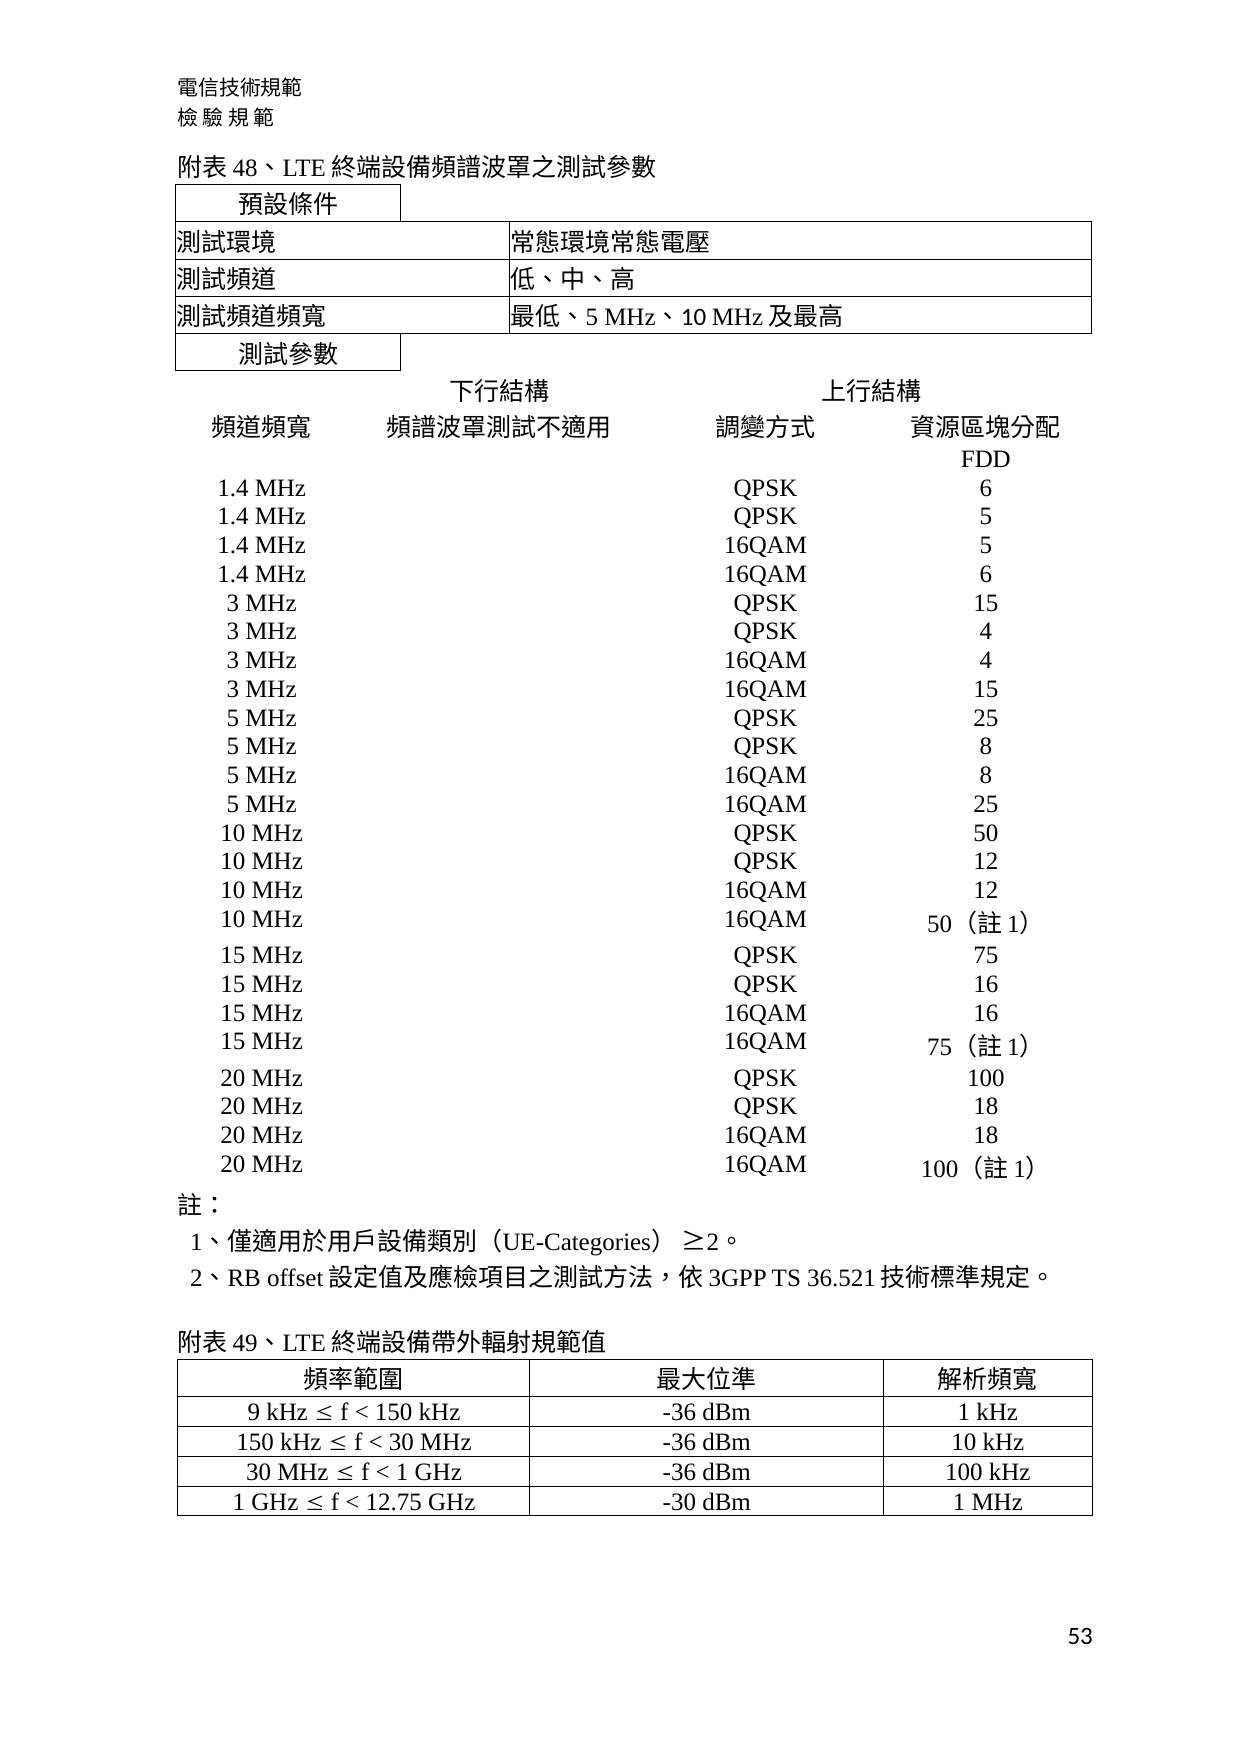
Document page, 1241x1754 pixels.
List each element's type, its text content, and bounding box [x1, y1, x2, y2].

table_cell 75 [880, 940, 1091, 969]
table_cell 20 MHz [176, 1120, 347, 1149]
table_cell -36 dBm [530, 1457, 883, 1486]
table_cell -30 dBm [530, 1487, 883, 1515]
table_cell 16QAM [651, 1026, 880, 1063]
text 註： [177, 1185, 1092, 1221]
table_cell 1 MHz [884, 1487, 1092, 1515]
table_cell 16 [880, 998, 1091, 1026]
table_cell 頻譜波罩測試不適用 [348, 408, 651, 1185]
table_cell 100（註1） [880, 1149, 1091, 1185]
table_cell 8 [880, 760, 1091, 789]
text 1、僅適用於用戶設備類別（UE-Categories） ≥2。 [177, 1221, 1092, 1258]
table_cell 5 [880, 501, 1091, 530]
table_cell 50 [880, 818, 1091, 846]
table_cell 8 [880, 731, 1091, 760]
table_cell 6 [880, 559, 1091, 588]
table_cell 1.4 MHz [176, 473, 347, 501]
text 附表48、LTE終端設備頻譜波罩之測試參數 [177, 148, 1092, 184]
table_cell 15 MHz [176, 1026, 347, 1063]
table_cell 測試參數 [176, 334, 400, 370]
table_cell 16QAM [651, 1120, 880, 1149]
table_cell QPSK [651, 818, 880, 846]
table_cell 16QAM [651, 875, 880, 904]
table_cell 16QAM [651, 760, 880, 789]
table_cell 150 kHz  f < 30 MHz [178, 1427, 529, 1456]
table_cell QPSK [651, 616, 880, 645]
table_cell 100 [880, 1063, 1091, 1091]
table_cell 12 [880, 875, 1091, 904]
table_cell QPSK [651, 588, 880, 616]
table_cell 16QAM [651, 559, 880, 588]
table_cell 1.4 MHz [176, 501, 347, 530]
table_cell 3 MHz [176, 645, 347, 674]
table_cell 16 [880, 969, 1091, 998]
table_cell 3 MHz [176, 588, 347, 616]
table_cell 15 MHz [176, 940, 347, 969]
table_cell 20 MHz [176, 1063, 347, 1091]
table_cell QPSK [651, 846, 880, 875]
table_cell 資源區塊分配 [880, 408, 1091, 444]
table_cell 16QAM [651, 530, 880, 559]
table_cell 30 MHz  f < 1 GHz [178, 1457, 529, 1486]
table_cell 5 MHz [176, 703, 347, 731]
table_cell 75（註1） [880, 1026, 1091, 1063]
table_cell 下行結構 [348, 370, 651, 408]
table_cell 最低、5 MHz、10 MHz及最高 [510, 297, 1091, 333]
table_cell 上行結構 [651, 370, 1091, 408]
table_cell 15 MHz [176, 998, 347, 1026]
table_cell 10 kHz [884, 1427, 1092, 1456]
table_cell QPSK [651, 1091, 880, 1120]
table_cell 10 MHz [176, 904, 347, 940]
table_cell 頻道頻寬 [176, 408, 347, 444]
table_cell 低、中、高 [510, 260, 1091, 296]
table_cell 16QAM [651, 789, 880, 818]
table_cell 5 MHz [176, 789, 347, 818]
table_cell 25 [880, 789, 1091, 818]
table_cell FDD [880, 444, 1091, 473]
table_cell QPSK [651, 473, 880, 501]
table_header 預設條件 [176, 185, 400, 221]
table_cell QPSK [651, 940, 880, 969]
table_cell 4 [880, 616, 1091, 645]
table_cell 16QAM [651, 645, 880, 674]
table_cell QPSK [651, 703, 880, 731]
table_cell 3 MHz [176, 674, 347, 703]
table_cell 15 [880, 588, 1091, 616]
table_cell 16QAM [651, 674, 880, 703]
table_cell [176, 444, 347, 473]
table_cell 18 [880, 1091, 1091, 1120]
table_cell QPSK [651, 501, 880, 530]
table_header 最大位準 [530, 1360, 883, 1396]
table_cell QPSK [651, 969, 880, 998]
table_cell -36 dBm [530, 1397, 883, 1426]
table_cell 10 MHz [176, 846, 347, 875]
table_cell 1 GHz  f < 12.75 GHz [178, 1487, 529, 1515]
table_cell QPSK [651, 1063, 880, 1091]
table_cell 5 MHz [176, 760, 347, 789]
table_cell 5 [880, 530, 1091, 559]
table_cell 10 MHz [176, 818, 347, 846]
table_cell 20 MHz [176, 1091, 347, 1120]
table_cell [651, 444, 880, 473]
table_cell 15 MHz [176, 969, 347, 998]
table_header 頻率範圍 [178, 1360, 529, 1396]
table_cell [176, 371, 347, 408]
table_cell 3 MHz [176, 616, 347, 645]
table_cell 16QAM [651, 998, 880, 1026]
table_cell QPSK [651, 731, 880, 760]
table_cell 1.4 MHz [176, 559, 347, 588]
text 2、RB offset設定值及應檢項目之測試方法，依3GPP TS 36.521技術標準規定。 [177, 1258, 1092, 1294]
table_cell 12 [880, 846, 1091, 875]
table_cell 100 kHz [884, 1457, 1092, 1486]
table_cell 9 kHz  f < 150 kHz [178, 1397, 529, 1426]
table_cell 測試頻道頻寬 [176, 297, 509, 333]
table_header 解析頻寬 [884, 1360, 1092, 1396]
table_cell 4 [880, 645, 1091, 674]
table_cell 16QAM [651, 904, 880, 940]
table_cell 20 MHz [176, 1149, 347, 1185]
text 附表49、LTE終端設備帶外輻射規範值 [177, 1323, 1092, 1359]
table_cell -36 dBm [530, 1427, 883, 1456]
table_cell 1.4 MHz [176, 530, 347, 559]
table_cell 15 [880, 674, 1091, 703]
table_cell 6 [880, 473, 1091, 501]
table_cell 測試環境 [176, 222, 509, 258]
table_cell 16QAM [651, 1149, 880, 1185]
table_cell 5 MHz [176, 731, 347, 760]
table_cell 測試頻道 [176, 260, 509, 296]
table_cell 10 MHz [176, 875, 347, 904]
table_cell 1 kHz [884, 1397, 1092, 1426]
table_cell 常態環境常態電壓 [510, 222, 1091, 258]
table_cell 調變方式 [651, 408, 880, 444]
table_cell 25 [880, 703, 1091, 731]
table_cell 18 [880, 1120, 1091, 1149]
table_cell 50（註1） [880, 904, 1091, 940]
